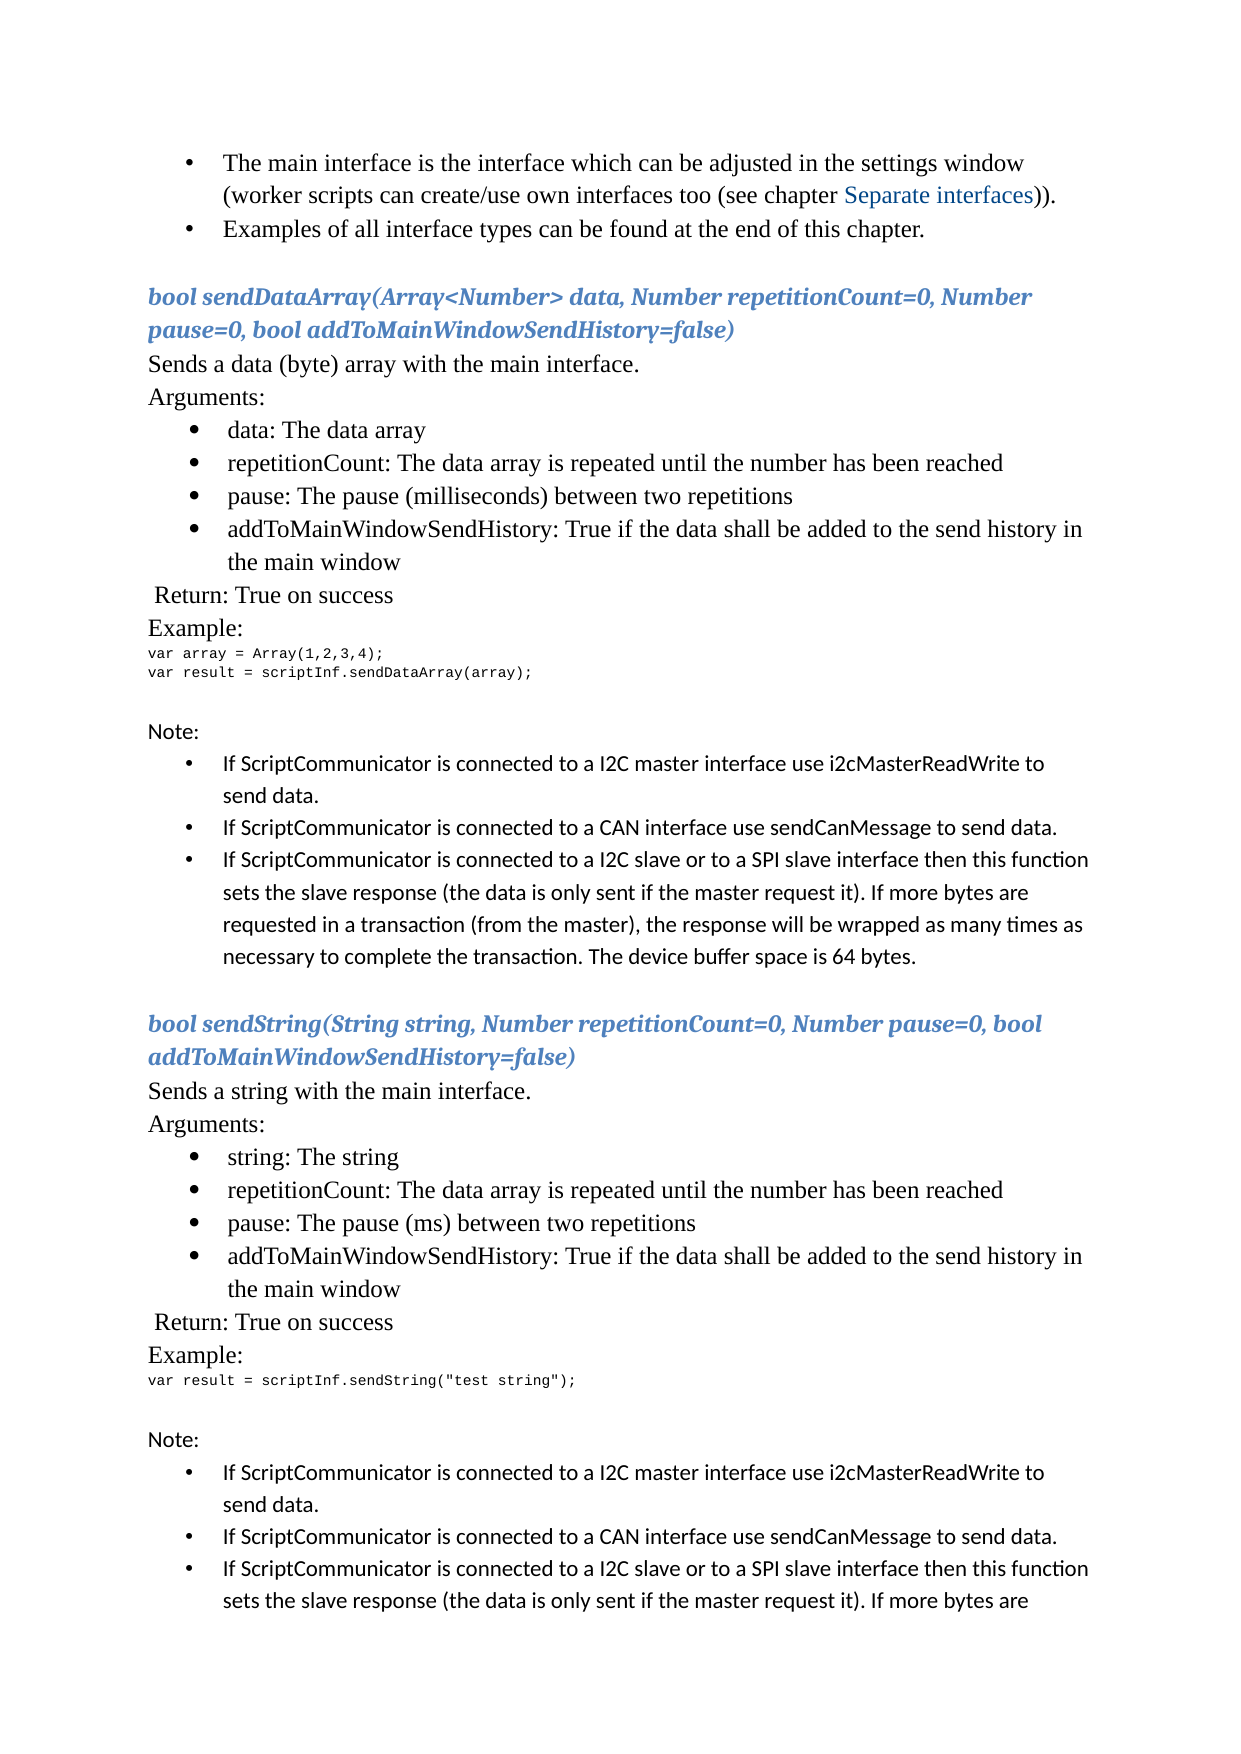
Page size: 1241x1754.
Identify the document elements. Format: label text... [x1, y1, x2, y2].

list If ScriptCommunicator is connected to a I2C slave or to a SPI slave interface then this function sets the slave response (the data is only sent if the master request it). If more bytes are requested in a transaction (from the master), the response will be wrapped as many times as necessary to complete the transaction. The device buffer space is 64 bytes. [185, 846, 1093, 970]
text Note: [148, 1425, 1093, 1453]
list string: The string [190, 1142, 1093, 1171]
list Examples of all interface types can be found at the end of this chapter. [185, 214, 1093, 242]
list If ScriptCommunicator is connected to a I2C master interface use i2cMasterReadWrite to send data. [185, 1458, 1093, 1518]
subtitle bool sendString(String string, Number repetitionCount=0, Number pause=0, bool addToMainWindowSendHistory=false) [148, 1010, 1093, 1072]
text Return: True on success [148, 1307, 1093, 1336]
text var array = Array(1,2,3,4); [148, 646, 1093, 662]
list pause: The pause (milliseconds) between two repetitions [190, 481, 1093, 509]
text Example: [148, 1340, 1093, 1369]
text Arguments: [148, 1109, 1093, 1138]
list repetitionCount: The data array is repeated until the number has been reached [190, 448, 1093, 476]
list repetitionCount: The data array is repeated until the number has been reached [190, 1175, 1093, 1204]
list addToMainWindowSendHistory: True if the data shall be added to the send history in the main window [190, 1241, 1093, 1303]
text Sends a data (byte) array with the main interface. [148, 349, 1093, 377]
subtitle bool sendDataArray(Array<Number> data, Number repetitionCount=0, Number pause=0, bool addToMainWindowSendHistory=false) [148, 283, 1093, 344]
text Note: [148, 717, 1093, 745]
text var result = scriptInf.sendDataArray(array); [148, 665, 1093, 681]
text Sends a string with the main interface. [148, 1076, 1093, 1105]
list The main interface is the interface which can be adjusted in the settings window (worker scripts can create/use own interfaces too (see chapter Separate interfaces)). [185, 148, 1093, 209]
list data: The data array [190, 415, 1093, 443]
list If ScriptCommunicator is connected to a CAN interface use sendCanMessage to send data. [185, 813, 1093, 841]
list If ScriptCommunicator is connected to a CAN interface use sendCanMessage to send data. [185, 1522, 1093, 1550]
list addToMainWindowSendHistory: True if the data shall be added to the send history in the main window [190, 514, 1093, 576]
text Example: [148, 613, 1093, 642]
text Arguments: [148, 382, 1093, 410]
list If ScriptCommunicator is connected to a I2C master interface use i2cMasterReadWrite to send data. [185, 749, 1093, 809]
list If ScriptCommunicator is connected to a I2C slave or to a SPI slave interface then this function sets the slave response (the data is only sent if the master request it). If more bytes are [185, 1554, 1093, 1614]
text Return: True on success [148, 580, 1093, 608]
text var result = scriptInf.sendString("test string"); [148, 1373, 1093, 1390]
list pause: The pause (ms) between two repetitions [190, 1208, 1093, 1237]
